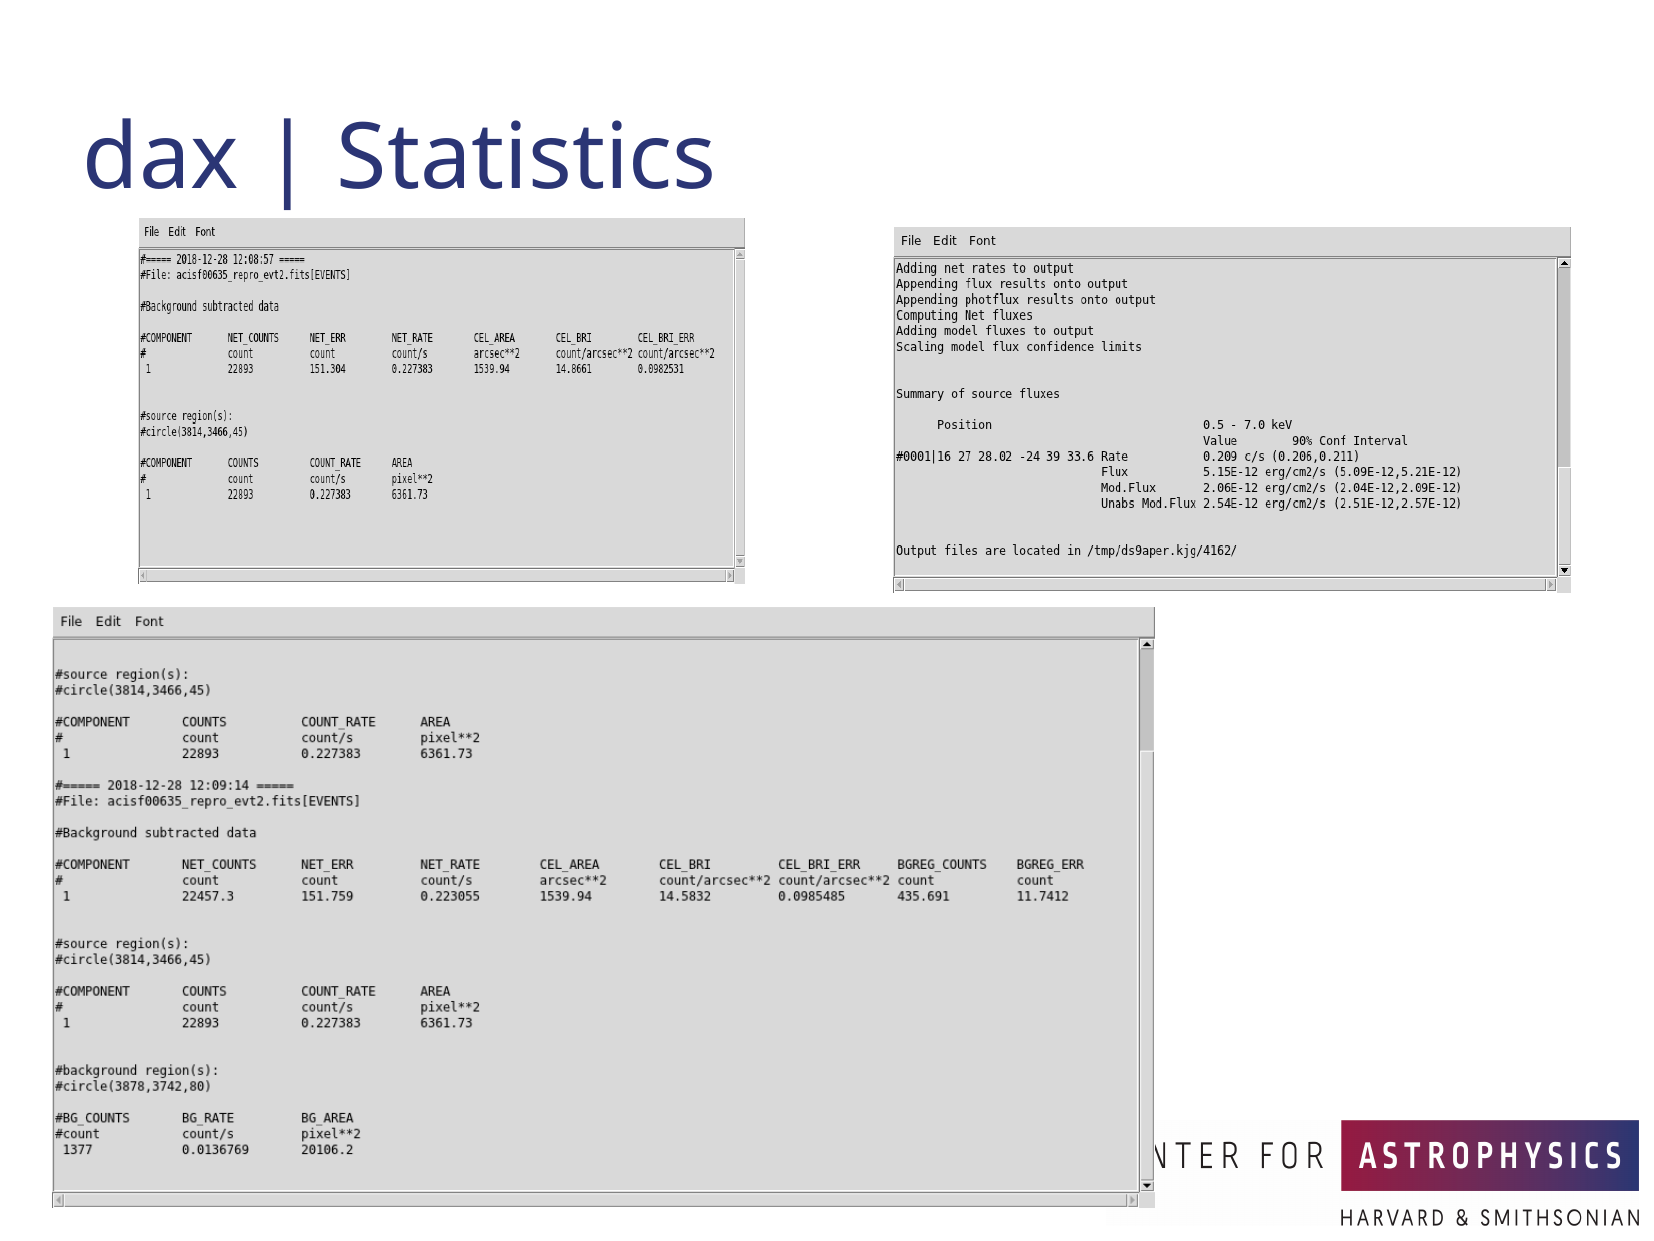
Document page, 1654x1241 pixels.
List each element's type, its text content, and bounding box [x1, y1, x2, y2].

title dax | Statistics [82, 49, 1571, 257]
picture [52, 606, 1639, 1226]
picture [138, 217, 745, 584]
picture [893, 226, 1571, 593]
